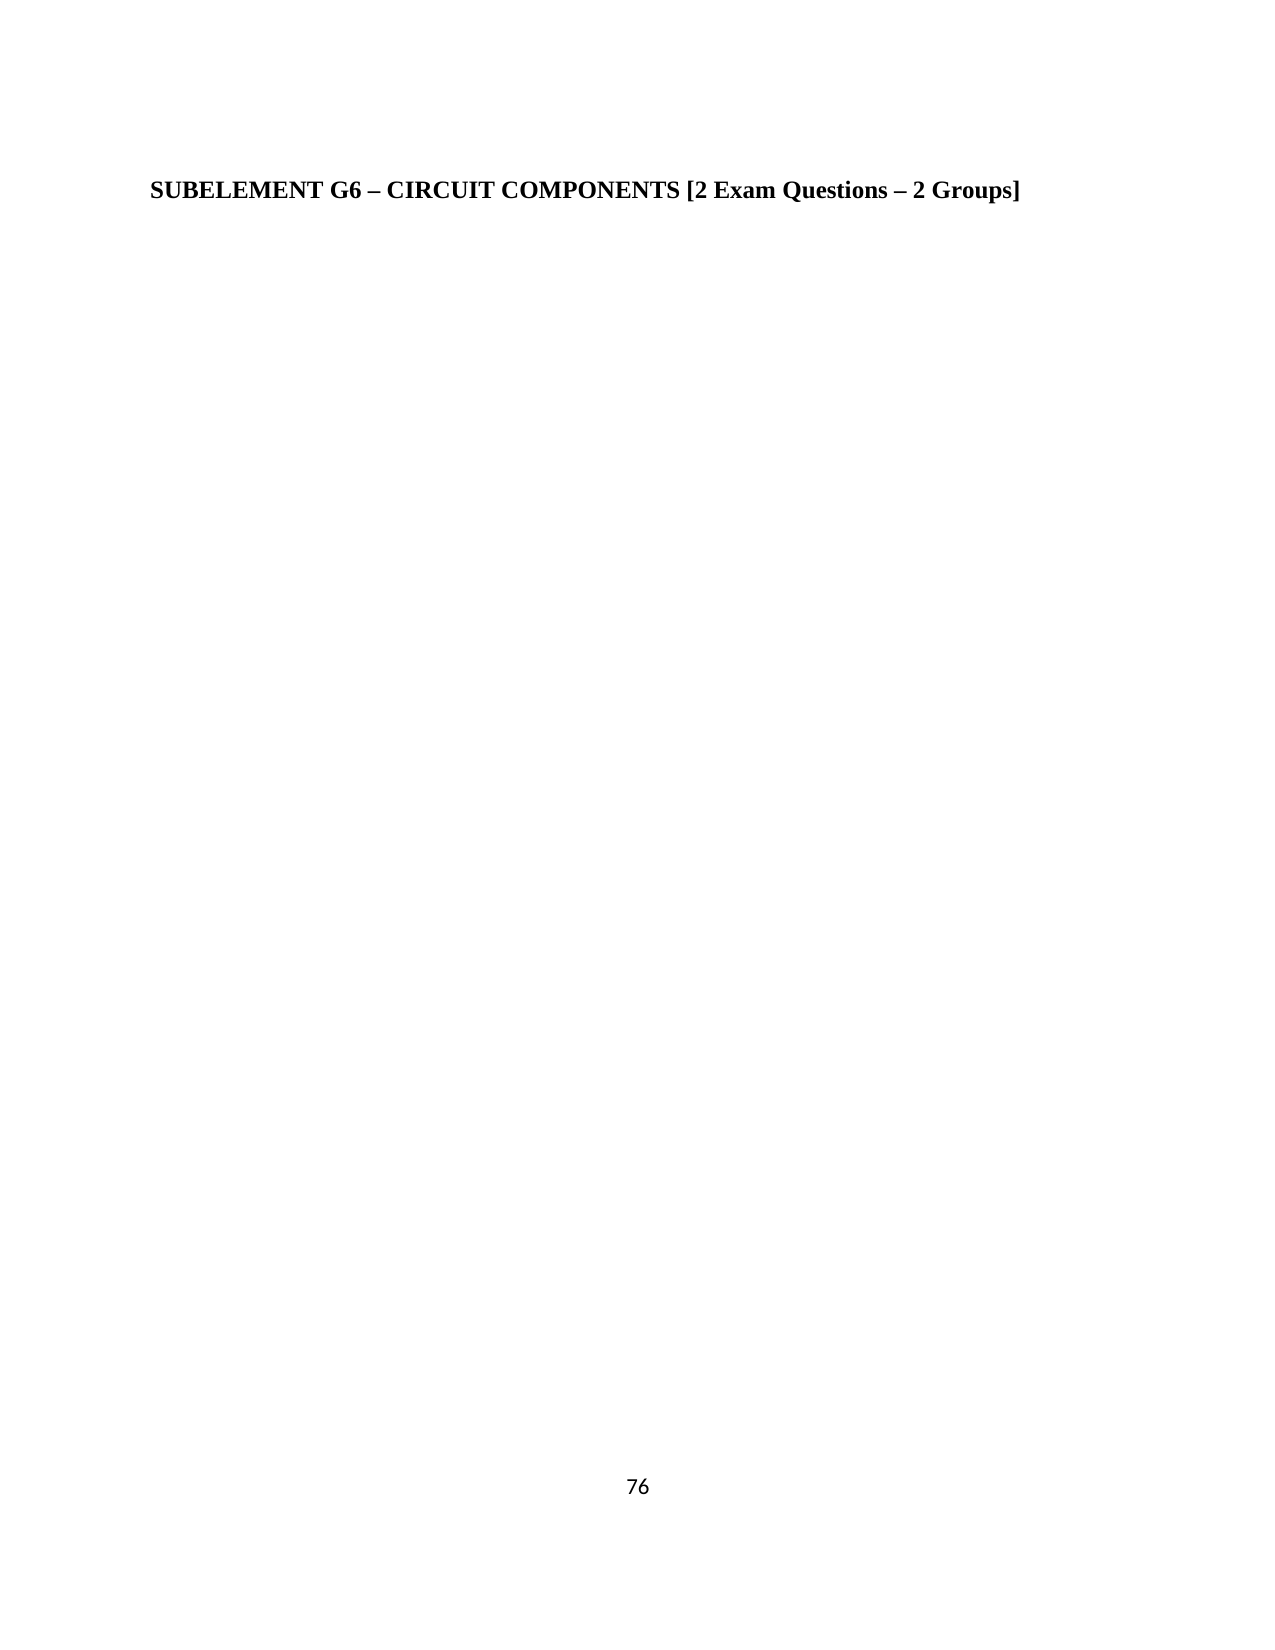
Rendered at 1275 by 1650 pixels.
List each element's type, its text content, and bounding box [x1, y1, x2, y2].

subtitle SUBELEMENT G6 – CIRCUIT COMPONENTS [2 Exam Questions – 2 Groups] [150, 175, 1125, 204]
